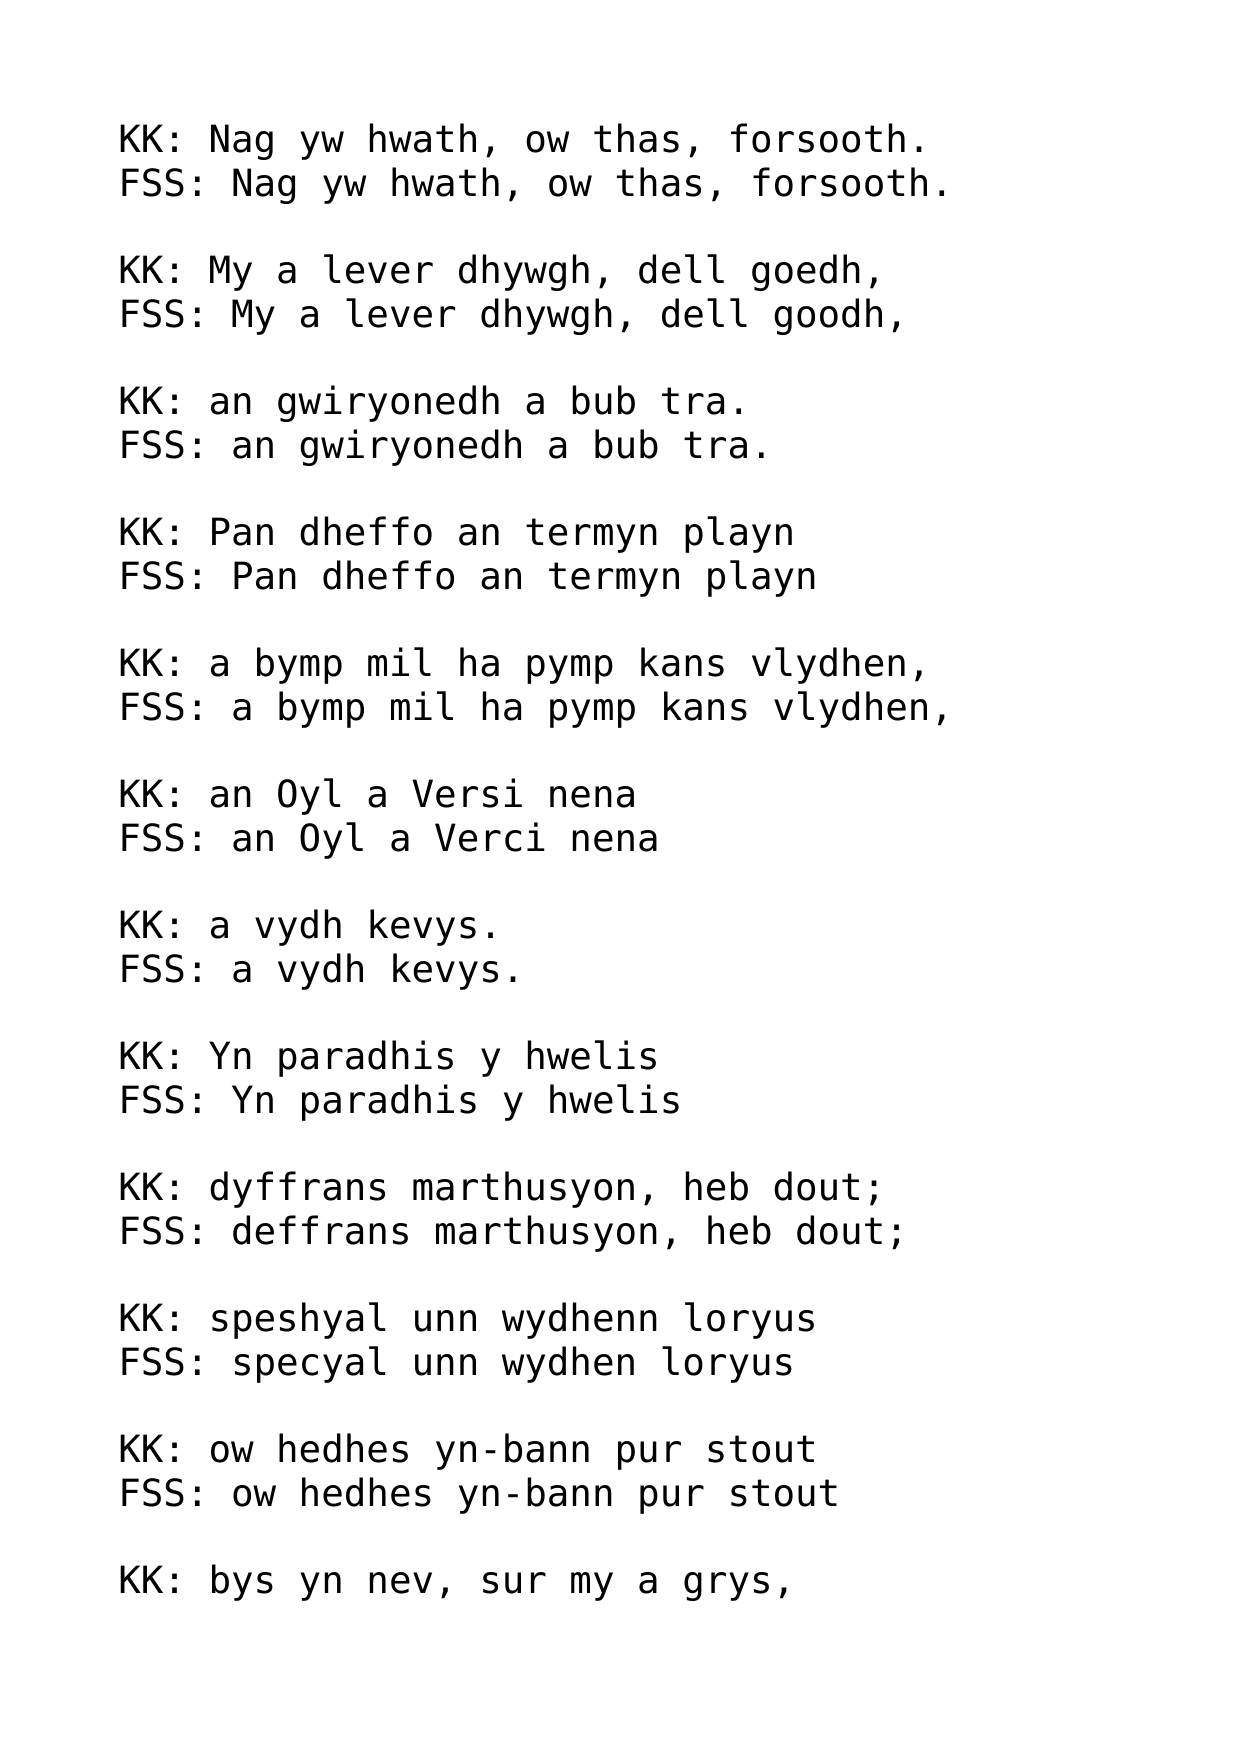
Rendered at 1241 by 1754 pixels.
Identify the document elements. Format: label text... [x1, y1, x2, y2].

text FSS: My a lever dhywgh, dell goodh, [118, 293, 1122, 336]
text FSS: a bymp mil ha pymp kans vlydhen, [118, 686, 1122, 729]
text FSS: Yn paradhis y hwelis [118, 1078, 1122, 1122]
text FSS: Nag yw hwath, ow thas, forsooth. [118, 162, 1122, 205]
text KK: an gwiryonedh a bub tra. [118, 380, 1122, 424]
text FSS: Pan dheffo an termyn playn [118, 554, 1122, 598]
text KK: Pan dheffo an termyn playn [118, 511, 1122, 554]
text FSS: an Oyl a Verci nena [118, 816, 1122, 860]
text FSS: a vydh kevys. [118, 947, 1122, 991]
text KK: a vydh kevys. [118, 904, 1122, 947]
text FSS: specyal unn wydhen loryus [118, 1340, 1122, 1384]
text KK: dyffrans marthusyon, heb dout; [118, 1166, 1122, 1209]
text KK: Nag yw hwath, ow thas, forsooth. [118, 118, 1122, 162]
text KK: an Oyl a Versi nena [118, 773, 1122, 816]
text FSS: deffrans marthusyon, heb dout; [118, 1209, 1122, 1253]
text KK: a bymp mil ha pymp kans vlydhen, [118, 642, 1122, 686]
text KK: bys yn nev, sur my a grys, [118, 1558, 1122, 1602]
text KK: My a lever dhywgh, dell goedh, [118, 249, 1122, 293]
text FSS: an gwiryonedh a bub tra. [118, 424, 1122, 467]
text KK: ow hedhes yn-bann pur stout [118, 1427, 1122, 1471]
text KK: speshyal unn wydhenn loryus [118, 1297, 1122, 1340]
text FSS: ow hedhes yn-bann pur stout [118, 1471, 1122, 1515]
text KK: Yn paradhis y hwelis [118, 1035, 1122, 1078]
